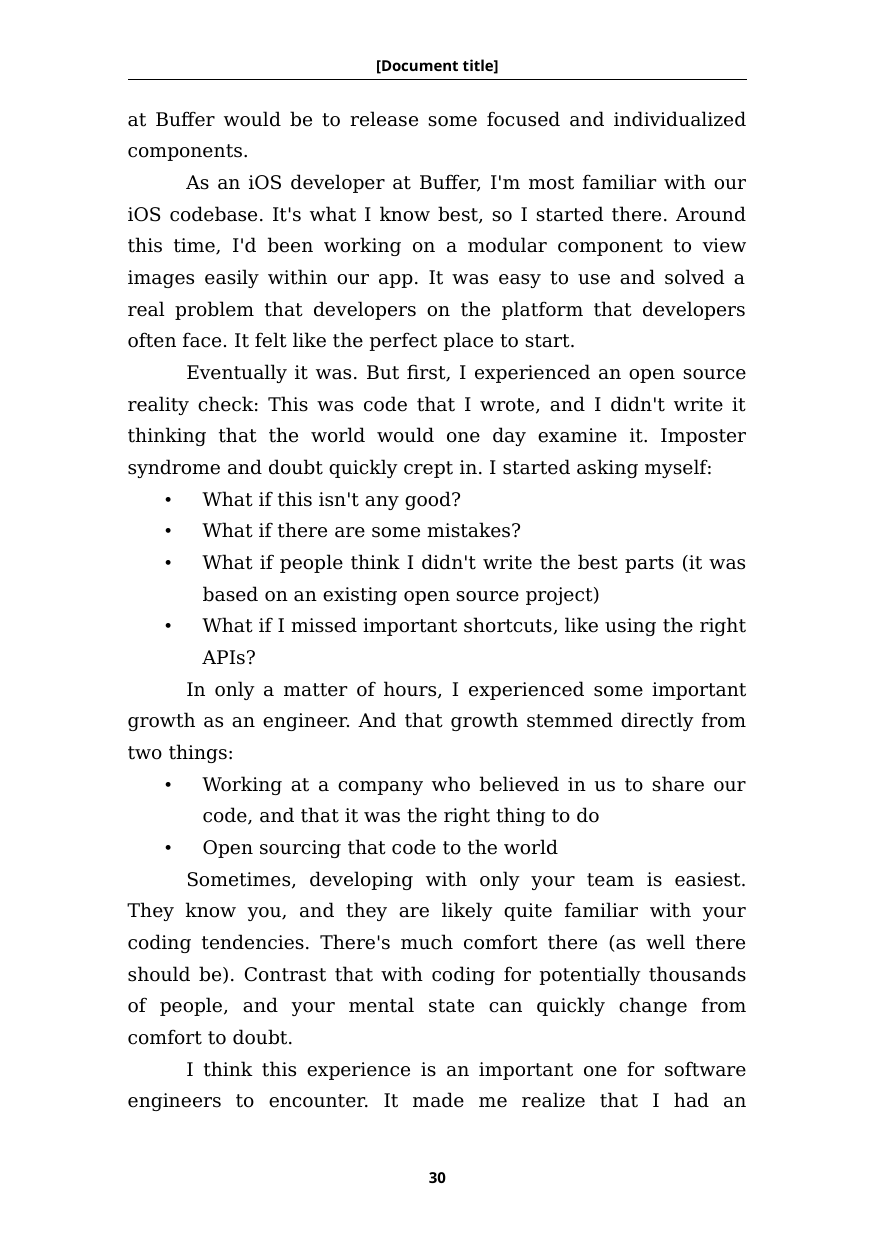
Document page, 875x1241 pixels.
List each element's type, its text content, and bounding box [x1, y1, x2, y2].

list Open sourcing that code to the world [165, 837, 747, 859]
list Working at a company who believed in us to share our code, and that it was the right thing to do [165, 774, 747, 827]
text at Buffer would be to release some focused and individualized components. [127, 109, 747, 162]
text Eventually it was. But first, I experienced an open source reality check: This was code that I wrote, and I didn't write it thinking that the world would one day examine it. Imposter syndrome and doubt quickly crept in. I started asking myself: [127, 362, 747, 479]
text I think this experience is an important one for software engineers to encounter. It made me realize that I had an [127, 1059, 747, 1112]
text Sometimes, developing with only your team is easiest. They know you, and they are likely quite familiar with your coding tendencies. There's much comfort there (as well there should be). Contrast that with coding for potentially thousands of people, and your mental state can quickly change from comfort to doubt. [127, 869, 747, 1049]
list What if I missed important shortcuts, like using the right APIs? [165, 615, 747, 669]
text As an iOS developer at Buffer, I'm most familiar with our iOS codebase. It's what I know best, so I started there. Around this time, I'd been working on a modular component to view images easily within our app. It was easy to use and solved a real problem that developers on the platform that developers often face. It felt like the perfect place to start. [127, 172, 747, 352]
list What if there are some mistakes? [165, 520, 747, 542]
list What if this isn't any good? [165, 489, 747, 511]
list What if people think I didn't write the best parts (it was based on an existing open source project) [165, 552, 747, 606]
text In only a matter of hours, I experienced some important growth as an engineer. And that growth stemmed directly from two things: [127, 679, 747, 764]
